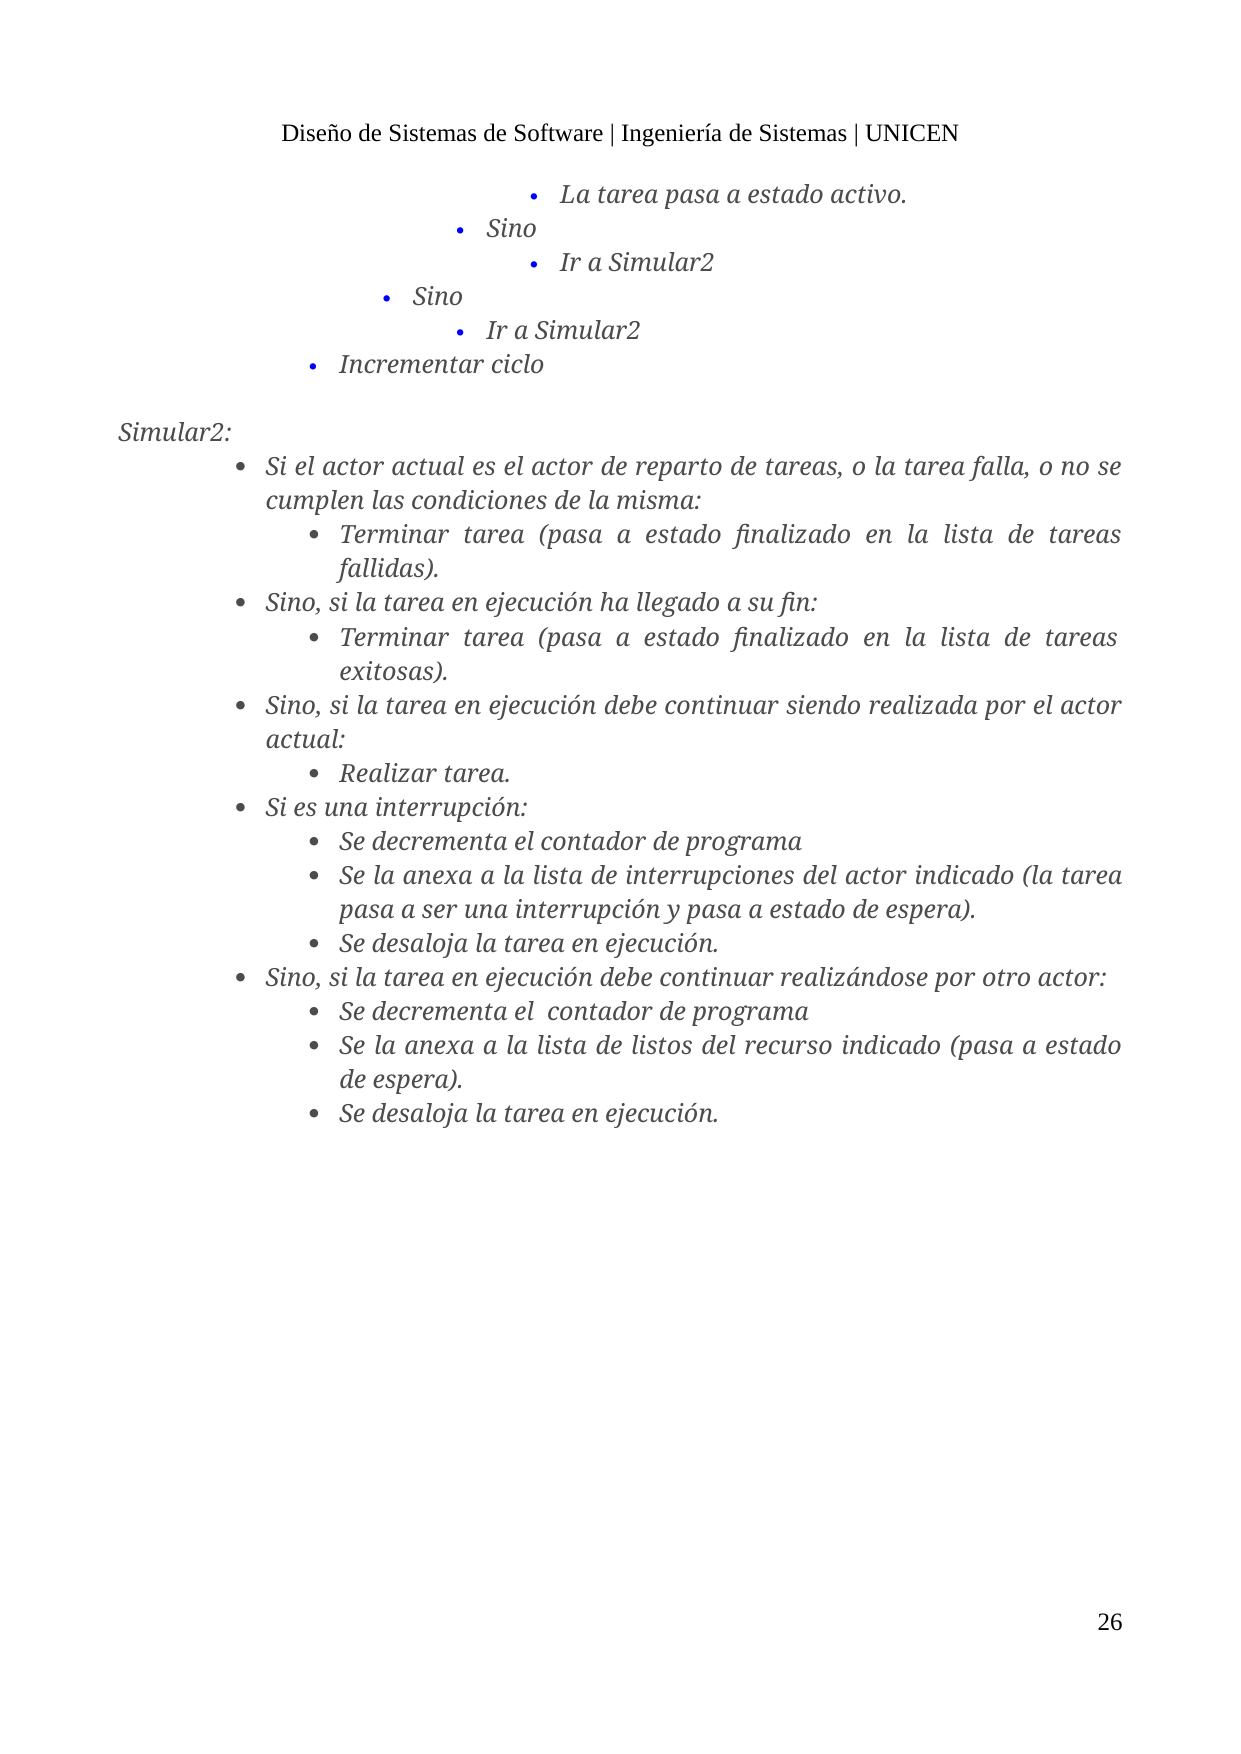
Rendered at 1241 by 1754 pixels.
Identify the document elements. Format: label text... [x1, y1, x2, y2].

list Ir a Simular2 [531, 244, 1122, 278]
list Sino, si la tarea en ejecución ha llegado a su fin: [236, 585, 1122, 619]
list Sino, si la tarea en ejecución debe continuar realizándose por otro actor: [236, 960, 1122, 994]
list Se desaloja la tarea en ejecución. [309, 1096, 1122, 1130]
list Realizar tarea. [309, 755, 1122, 789]
list Sino [457, 210, 1122, 244]
list Terminar tarea (pasa a estado finalizado en la lista de tareas exitosas). [309, 619, 1122, 687]
list Sino [383, 278, 1122, 313]
text Simular2: [118, 415, 1122, 449]
list Se la anexa a la lista de interrupciones del actor indicado (la tarea pasa a ser una interrupción y pasa a estado de espera). [309, 858, 1122, 926]
list Terminar tarea (pasa a estado finalizado en la lista de tareas fallidas). [309, 517, 1122, 585]
list Si el actor actual es el actor de reparto de tareas, o la tarea falla, o no se cumplen las condiciones de la misma: [236, 449, 1122, 517]
list Se decrementa el contador de programa [309, 823, 1122, 858]
list La tarea pasa a estado activo. [531, 176, 1122, 210]
list Si es una interrupción: [236, 789, 1122, 823]
list Ir a Simular2 [457, 313, 1122, 347]
list Sino, si la tarea en ejecución debe continuar siendo realizada por el actor actual: [236, 687, 1122, 755]
list Incrementar ciclo [309, 347, 1122, 381]
list Se desaloja la tarea en ejecución. [309, 926, 1122, 960]
list Se decrementa el contador de programa [309, 994, 1122, 1028]
list Se la anexa a la lista de listos del recurso indicado (pasa a estado de espera). [309, 1028, 1122, 1096]
